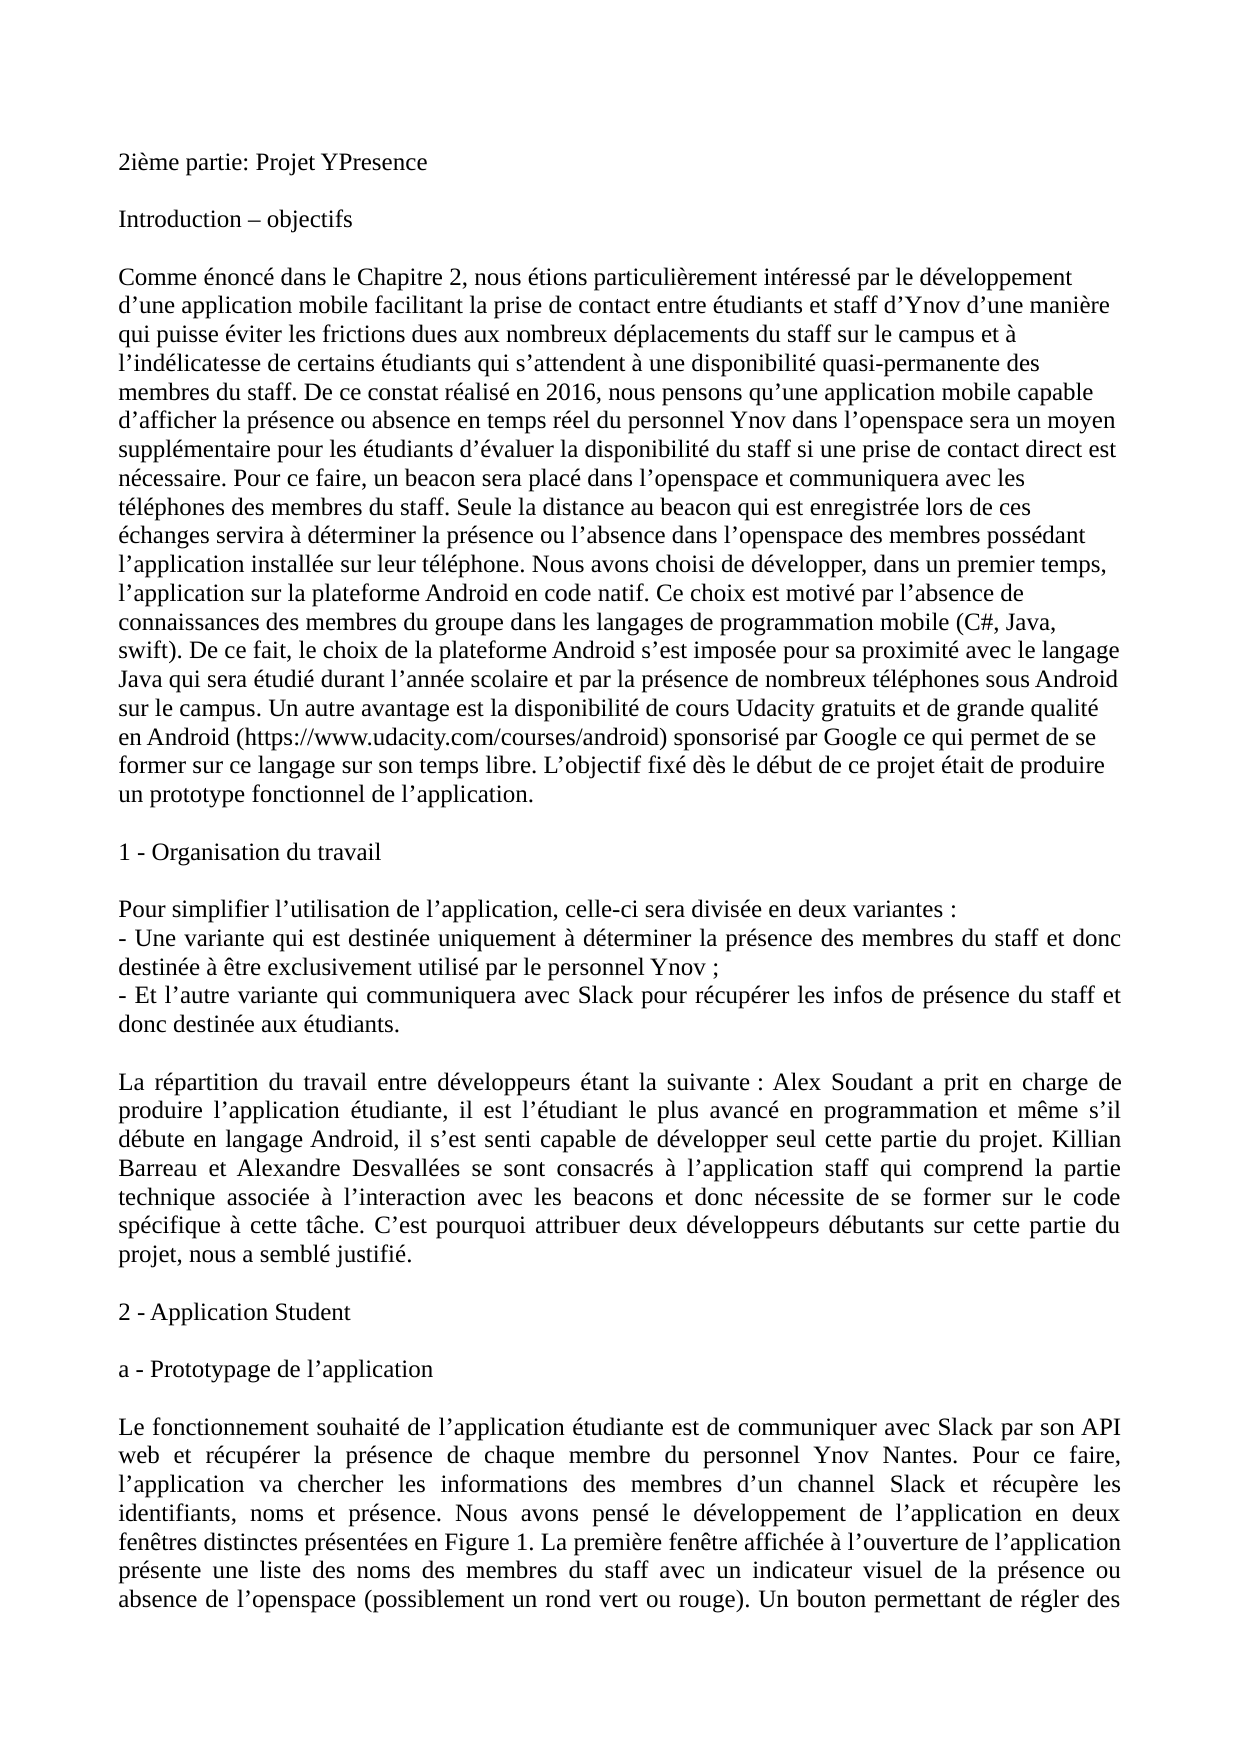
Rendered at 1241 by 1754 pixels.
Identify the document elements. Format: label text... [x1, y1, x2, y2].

text a - Prototypage de l’application [118, 1354, 1122, 1383]
text Comme énoncé dans le Chapitre 2, nous étions particulièrement intéressé par le développement d’une application mobile facilitant la prise de contact entre étudiants et staff d’Ynov d’une manière qui puisse éviter les frictions dues aux nombreux déplacements du staff sur le campus et à l’indélicatesse de certains étudiants qui s’attendent à une disponibilité quasi-permanente des membres du staff. De ce constat réalisé en 2016, nous pensons qu’une application mobile capable d’afficher la présence ou absence en temps réel du personnel Ynov dans l’openspace sera un moyen supplémentaire pour les étudiants d’évaluer la disponibilité du staff si une prise de contact direct est nécessaire. Pour ce faire, un beacon sera placé dans l’openspace et communiquera avec les téléphones des membres du staff. Seule la distance au beacon qui est enregistrée lors de ces échanges servira à déterminer la présence ou l’absence dans l’openspace des membres possédant l’application installée sur leur téléphone. Nous avons choisi de développer, dans un premier temps, l’application sur la plateforme Android en code natif. Ce choix est motivé par l’absence de connaissances des membres du groupe dans les langages de programmation mobile (C#, Java, swift). De ce fait, le choix de la plateforme Android s’est imposée pour sa proximité avec le langage Java qui sera étudié durant l’année scolaire et par la présence de nombreux téléphones sous Android sur le campus. Un autre avantage est la disponibilité de cours Udacity gratuits et de grande qualité en Android (https://www.udacity.com/courses/android) sponsorisé par Google ce qui permet de se former sur ce langage sur son temps libre. L’objectif fixé dès le début de ce projet était de produire un prototype fonctionnel de l’application. [118, 262, 1122, 808]
text La répartition du travail entre développeurs étant la suivante : Alex Soudant a prit en charge de produire l’application étudiante, il est l’étudiant le plus avancé en programmation et même s’il débute en langage Android, il s’est senti capable de développer seul cette partie du projet. Killian Barreau et Alexandre Desvallées se sont consacrés à l’application staff qui comprend la partie technique associée à l’interaction avec les beacons et donc nécessite de se former sur le code spécifique à cette tâche. C’est pourquoi attribuer deux développeurs débutants sur cette partie du projet, nous a semblé justifié. [118, 1067, 1122, 1268]
text 2ième partie: Projet YPresence [118, 147, 1122, 176]
text Le fonctionnement souhaité de l’application étudiante est de communiquer avec Slack par son API web et récupérer la présence de chaque membre du personnel Ynov Nantes. Pour ce faire, l’application va chercher les informations des membres d’un channel Slack et récupère les identifiants, noms et présence. Nous avons pensé le développement de l’application en deux fenêtres distinctes présentées en Figure 1. La première fenêtre affichée à l’ouverture de l’application présente une liste des noms des membres du staff avec un indicateur visuel de la présence ou absence de l’openspace (possiblement un rond vert ou rouge). Un bouton permettant de régler des [118, 1412, 1122, 1613]
text Pour simplifier l’utilisation de l’application, celle-ci sera divisée en deux variantes : [118, 894, 1122, 923]
text Introduction – objectifs [118, 204, 1122, 233]
text - Et l’autre variante qui communiquera avec Slack pour récupérer les infos de présence du staff et donc destinée aux étudiants. [118, 981, 1122, 1038]
text 2 - Application Student [118, 1297, 1122, 1326]
text - Une variante qui est destinée uniquement à déterminer la présence des membres du staff et donc destinée à être exclusivement utilisé par le personnel Ynov ; [118, 923, 1122, 981]
text 1 - Organisation du travail [118, 837, 1122, 866]
